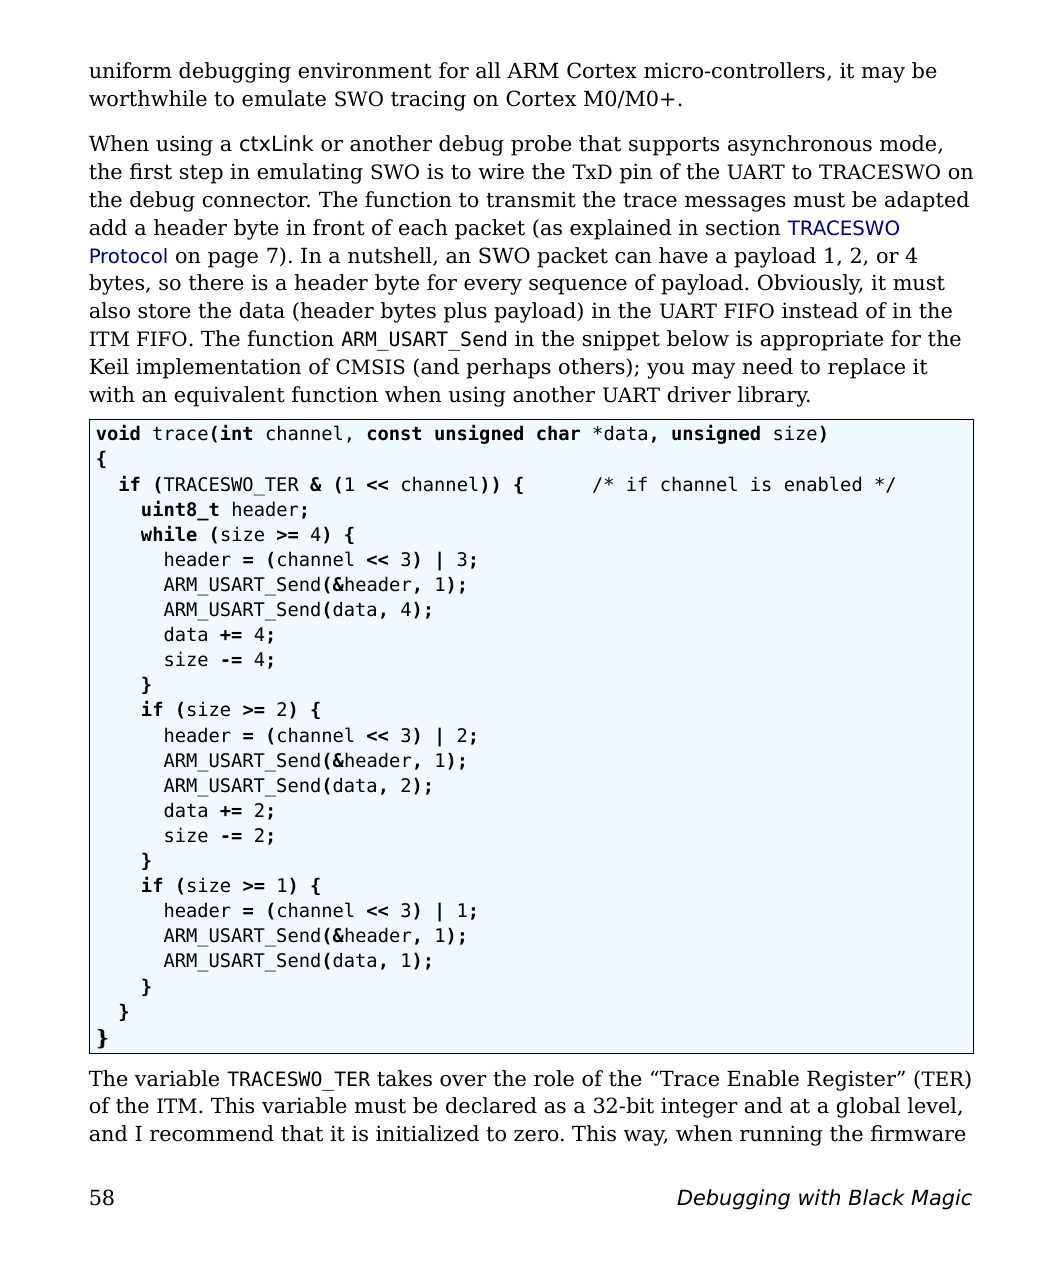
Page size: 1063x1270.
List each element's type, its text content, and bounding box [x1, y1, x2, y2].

text if (TRACESWO_TER & (1 << channel)) { /* if channel is enabled */ [90, 469, 973, 495]
text } [90, 1022, 973, 1053]
text ARM_USART_Send(&header, 1); [90, 570, 973, 595]
text } [90, 997, 973, 1022]
text void trace(int channel, const unsigned char *data, unsigned size) [90, 420, 973, 444]
text ARM_USART_Send(data, 1); [90, 947, 973, 972]
text } [90, 972, 973, 997]
text When using a ctxLink or another debug probe that supports asynchronous mode, the first step in emulating SWO is to wire the TxD pin of the UART to TRACESWO on the debug connector. The function to transmit the trace messages must be adapted add a header byte in front of each packet (as explained in section TRACESWO Protocol on page 7). In a nutshell, an SWO packet can have a payload 1, 2, or 4 bytes, so there is a header byte for every sequence of payload. Obviously, it must also store the data (header bytes plus payload) in the UART FIFO instead of in the ITM FIFO. The function ARM_USART_Send in the snippet below is appropriate for the Keil implementation of CMSIS (and perhaps others); you may need to replace it with an equivalent function when using another UART driver library. [88, 132, 974, 407]
text { [90, 444, 973, 469]
text if (size >= 1) { [90, 871, 973, 896]
text data += 4; [90, 620, 973, 645]
text The variable TRACESWO_TER takes over the role of the “Trace Enable Register” (TER) of the ITM. This variable must be declared as a 32-bit integer and at a global level, and I recommend that it is initialized to zero. This way, when running the firmware [88, 1067, 974, 1147]
text header = (channel << 3) | 2; [90, 721, 973, 746]
text header = (channel << 3) | 3; [90, 545, 973, 570]
text ARM_USART_Send(&header, 1); [90, 746, 973, 771]
text size -= 2; [90, 821, 973, 846]
text } [90, 670, 973, 696]
text size -= 4; [90, 645, 973, 670]
text if (size >= 2) { [90, 696, 973, 721]
text data += 2; [90, 796, 973, 821]
text } [90, 846, 973, 871]
text ARM_USART_Send(&header, 1); [90, 921, 973, 947]
text header = (channel << 3) | 1; [90, 896, 973, 921]
text uint8_t header; [90, 495, 973, 520]
text uniform debugging environment for all ARM Cortex micro-controllers, it may be worthwhile to emulate SWO tracing on Cortex M0/M0+. [88, 59, 974, 111]
text ARM_USART_Send(data, 4); [90, 595, 973, 620]
text ARM_USART_Send(data, 2); [90, 771, 973, 796]
text while (size >= 4) { [90, 520, 973, 545]
